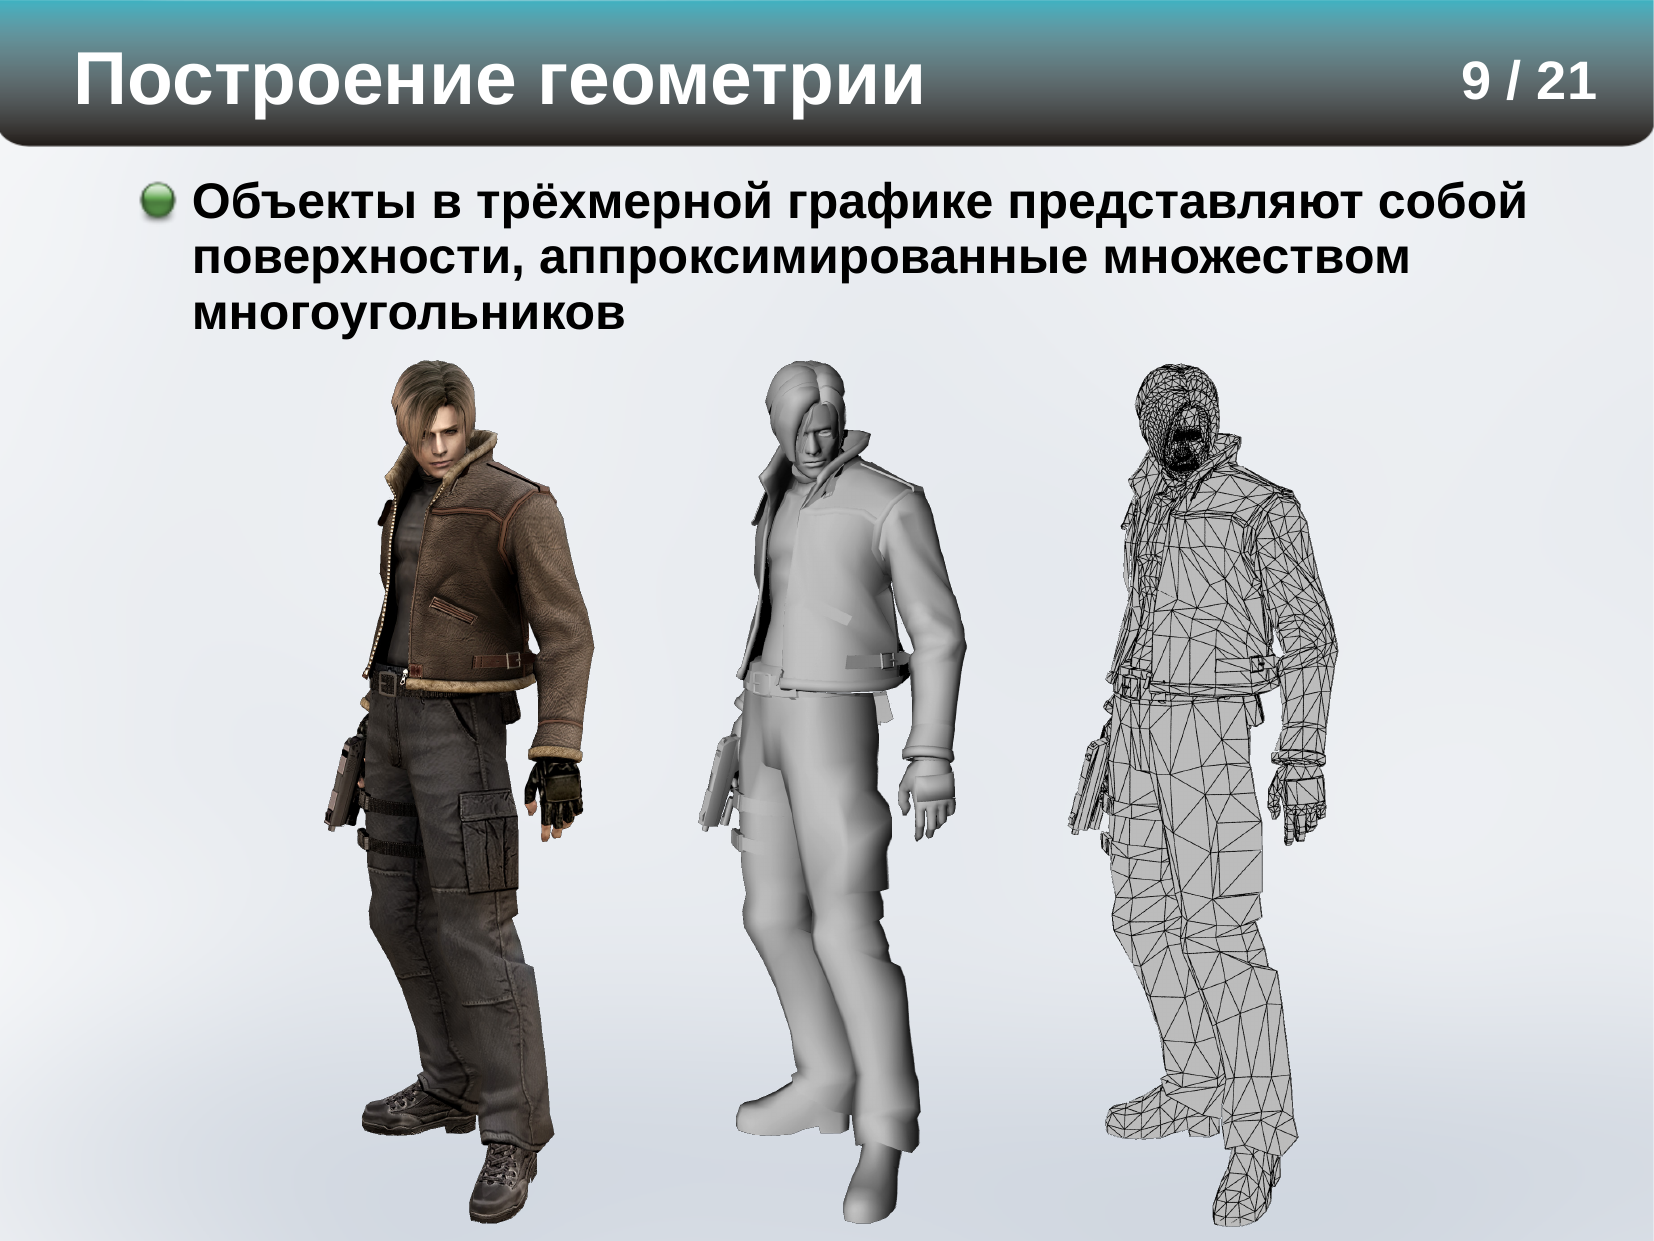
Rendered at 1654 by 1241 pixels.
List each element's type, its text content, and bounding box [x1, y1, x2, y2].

text_box Объекты в трёхмерной графике представляют собой поверхности, аппроксимированные множеством многоугольников [118, 165, 1595, 348]
text_box <номер> / 21 [1446, 42, 1654, 179]
text_box Построение геометрии [59, 29, 1418, 129]
picture [0, 0, 1654, 1241]
